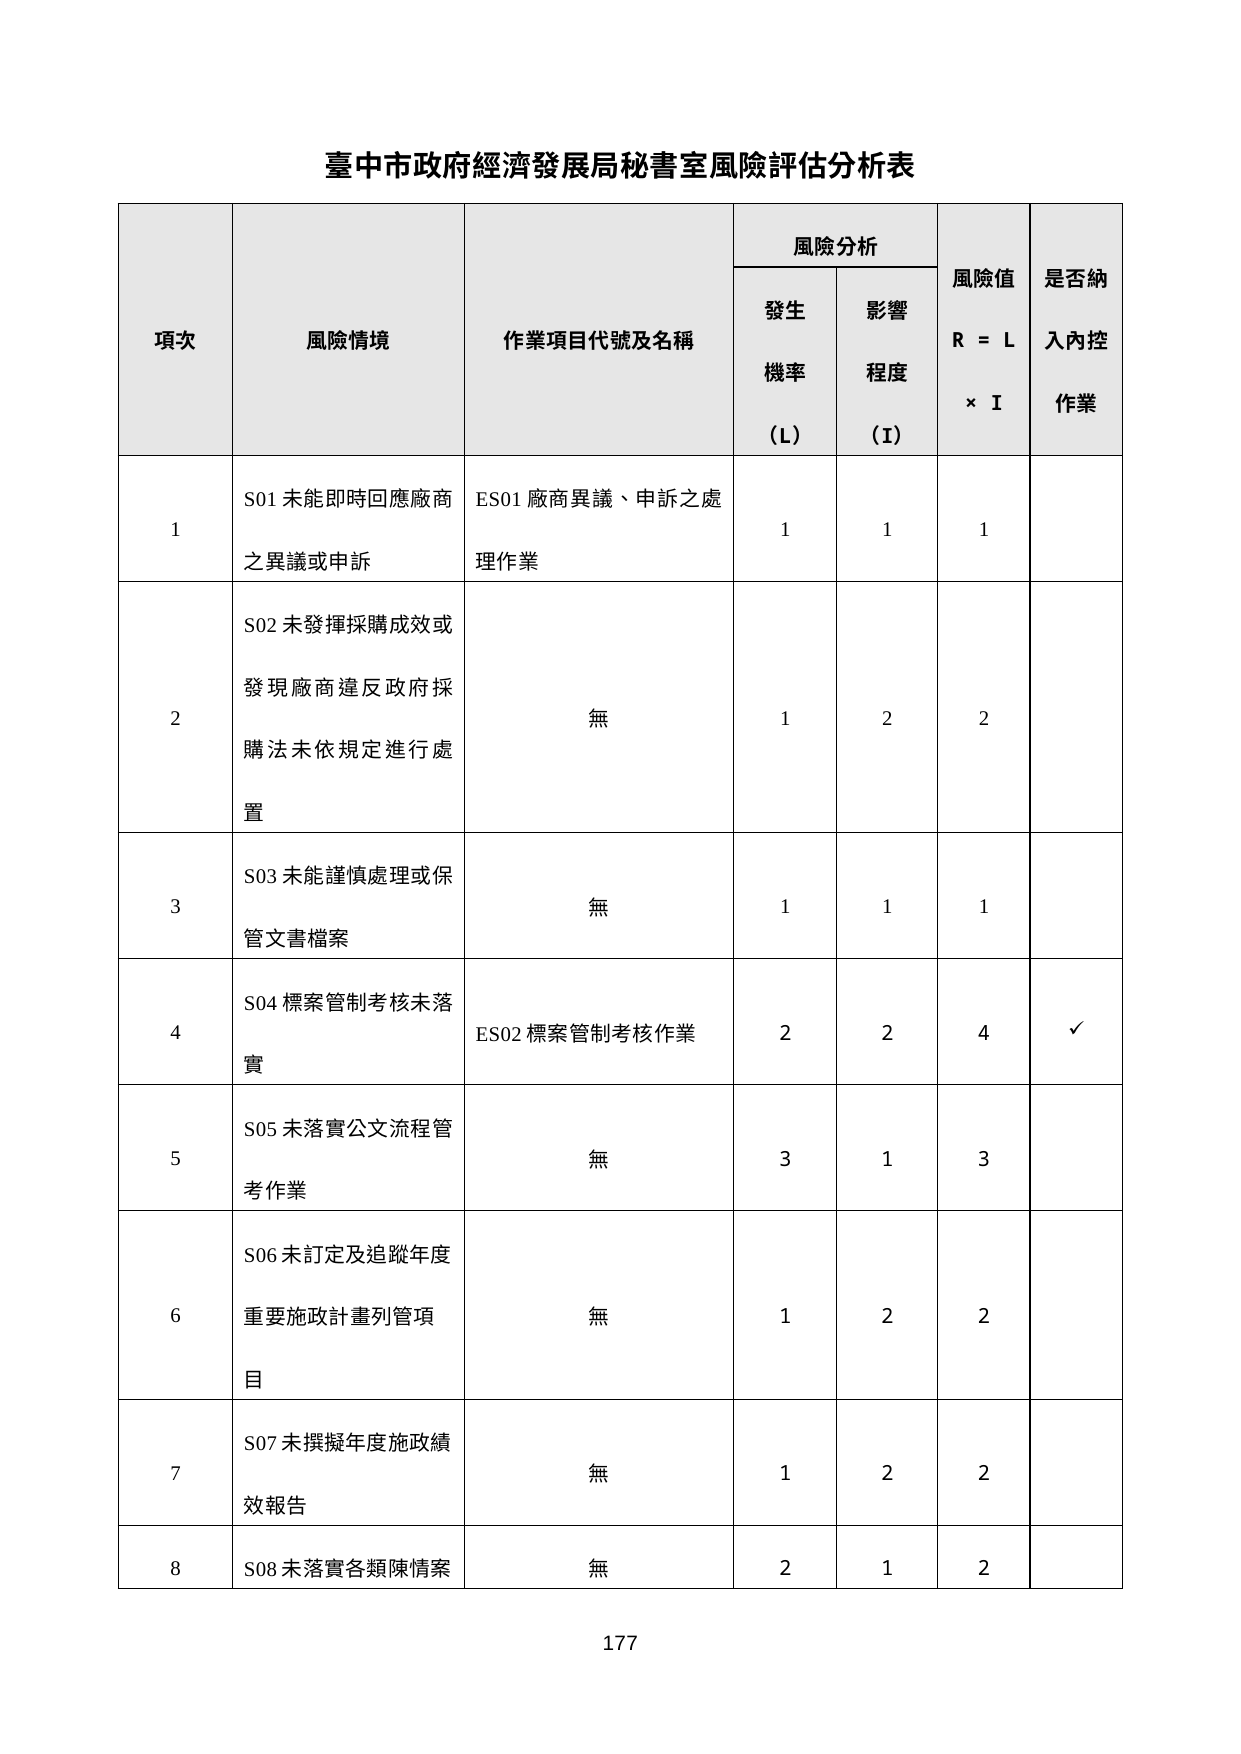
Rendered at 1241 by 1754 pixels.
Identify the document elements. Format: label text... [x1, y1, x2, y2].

table_cell [1031, 582, 1122, 832]
table_cell 影響 程度 （I） [837, 268, 937, 455]
table_cell 1 [734, 1211, 836, 1399]
table_cell [1031, 1526, 1122, 1588]
table_cell S06未訂定及追蹤年度重要施政計畫列管項目 [233, 1211, 464, 1399]
table_cell  [1031, 959, 1122, 1084]
table_cell S03未能謹慎處理或保管文書檔案 [233, 833, 464, 958]
table_cell 2 [938, 1211, 1029, 1399]
table_cell 4 [938, 959, 1029, 1084]
table_cell 3 [119, 833, 232, 958]
table_cell 2 [938, 1526, 1029, 1588]
table_header 風險分析 [734, 204, 937, 266]
table_cell 1 [837, 456, 937, 581]
table_cell 2 [837, 959, 937, 1084]
table_cell 4 [119, 959, 232, 1084]
table_cell 2 [837, 1400, 937, 1525]
table_cell S08未落實各類陳情案 [233, 1526, 464, 1588]
table_cell 2 [734, 1526, 836, 1588]
table_header 作業項目代號及名稱 [465, 204, 733, 455]
table_cell 無 [465, 1526, 733, 1588]
table_cell 5 [119, 1085, 232, 1210]
table_cell 1 [837, 1085, 937, 1210]
text 臺中市政府經濟發展局秘書室風險評估分析表 [118, 122, 1122, 184]
table_cell 1 [734, 456, 836, 581]
table_cell 7 [119, 1400, 232, 1525]
table_cell [1031, 833, 1122, 958]
table_cell 發生 機率 （L） [734, 268, 836, 455]
table_cell ES02標案管制考核作業 [465, 959, 733, 1084]
table_cell 1 [119, 456, 232, 581]
table_cell 1 [837, 1526, 937, 1588]
table_header 項次 [119, 204, 232, 455]
table_cell S04標案管制考核未落實 [233, 959, 464, 1084]
table_cell 6 [119, 1211, 232, 1399]
table_cell 1 [734, 1400, 836, 1525]
table_header 是否納入內控作業 [1031, 204, 1122, 455]
table_cell 1 [938, 833, 1029, 958]
table_cell S02未發揮採購成效或發現廠商違反政府採購法未依規定進行處置 [233, 582, 464, 832]
table_cell S07未撰擬年度施政績效報告 [233, 1400, 464, 1525]
table_cell 1 [837, 833, 937, 958]
table_cell 2 [938, 582, 1029, 832]
table_cell 8 [119, 1526, 232, 1588]
table_cell [1031, 1400, 1122, 1525]
table_cell 無 [465, 1211, 733, 1399]
table_cell 2 [837, 1211, 937, 1399]
table_cell 1 [938, 456, 1029, 581]
table_cell 3 [938, 1085, 1029, 1210]
table_cell 無 [465, 582, 733, 832]
table_header 風險值 R = L × I [938, 204, 1029, 455]
table_cell [1031, 1211, 1122, 1399]
table_cell 2 [938, 1400, 1029, 1525]
table_cell ES01廠商異議、申訴之處理作業 [465, 456, 733, 581]
table_cell 2 [837, 582, 937, 832]
table_header 風險情境 [233, 204, 464, 455]
table_cell [1031, 1085, 1122, 1210]
table_cell S01未能即時回應廠商之異議或申訴 [233, 456, 464, 581]
table_cell 2 [119, 582, 232, 832]
table_cell 1 [734, 582, 836, 832]
table_cell S05未落實公文流程管考作業 [233, 1085, 464, 1210]
table_cell 無 [465, 1400, 733, 1525]
table_cell 無 [465, 1085, 733, 1210]
table_cell 無 [465, 833, 733, 958]
table_cell 2 [734, 959, 836, 1084]
table_cell [1031, 456, 1122, 581]
table_cell 1 [734, 833, 836, 958]
table_cell 3 [734, 1085, 836, 1210]
